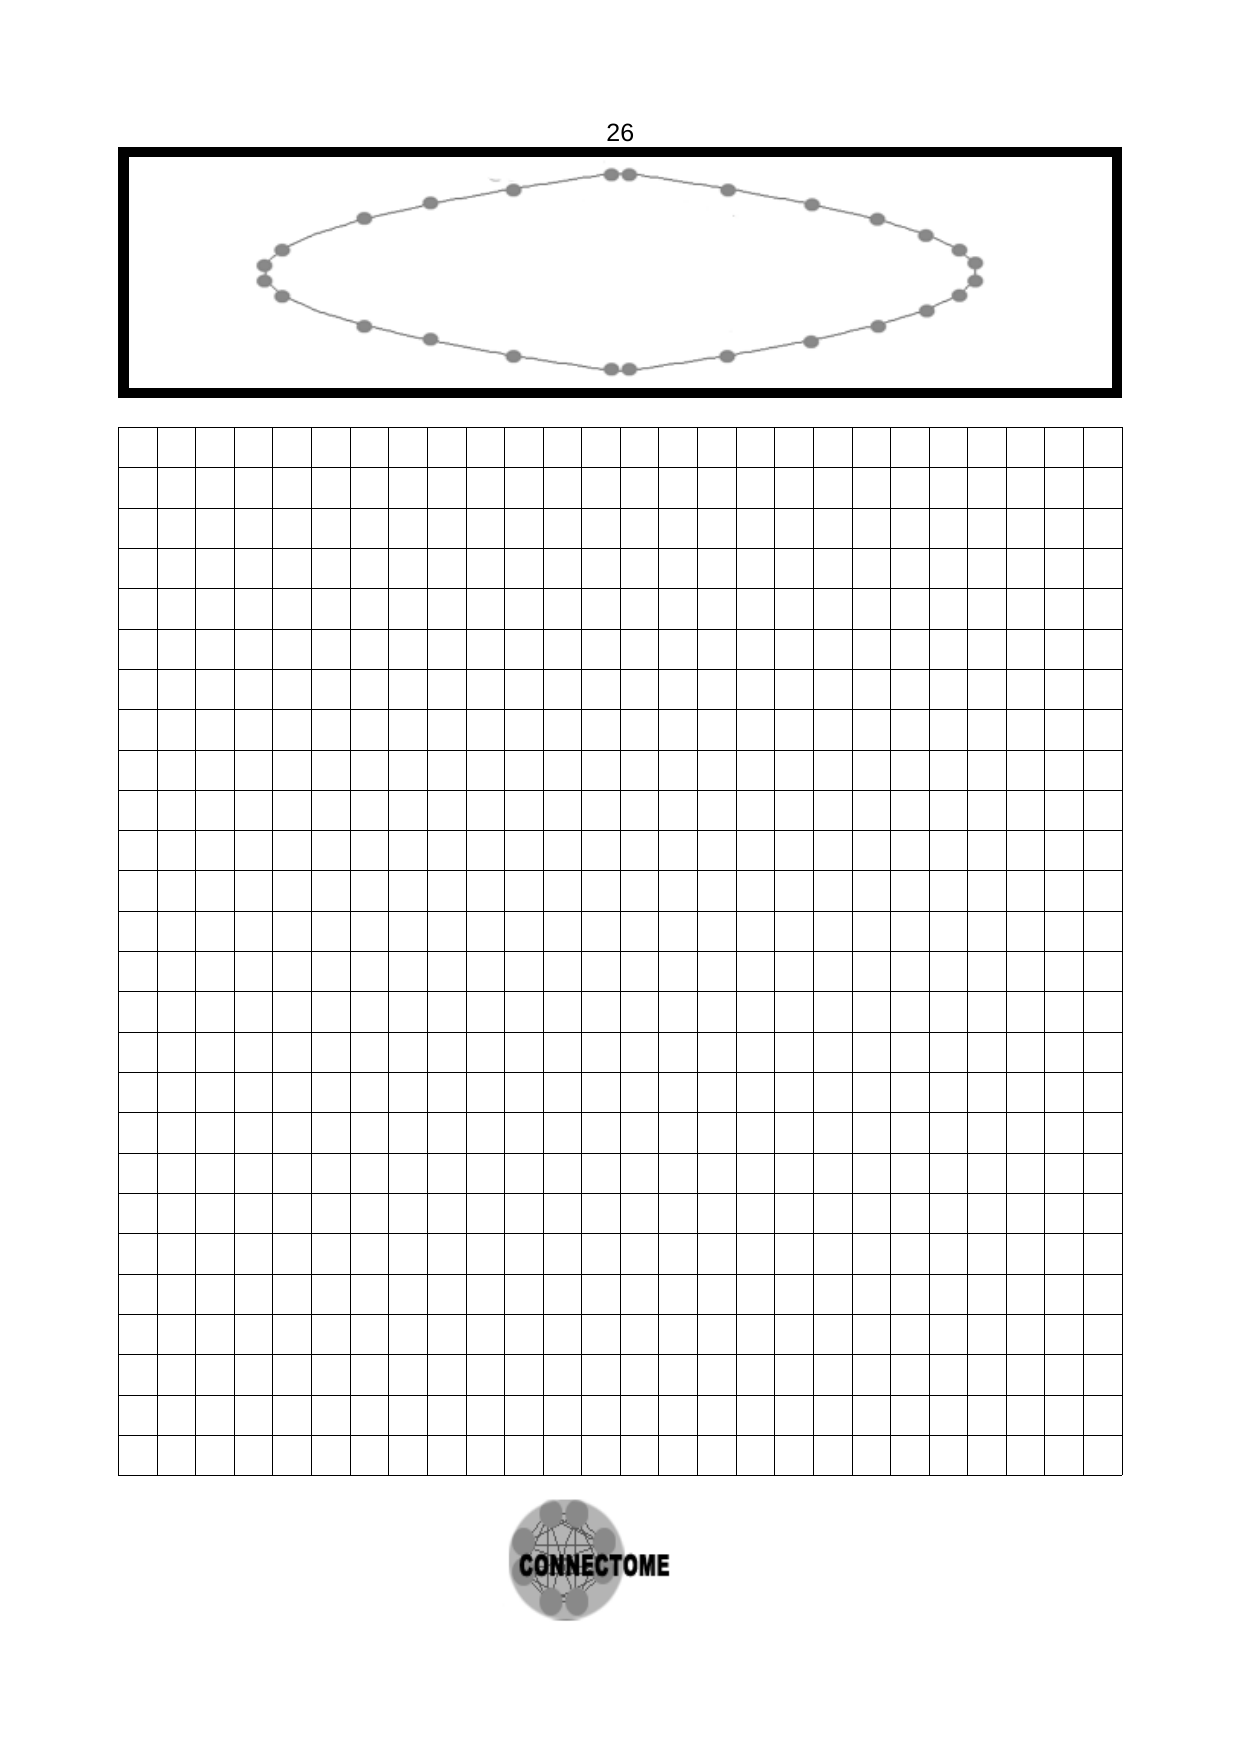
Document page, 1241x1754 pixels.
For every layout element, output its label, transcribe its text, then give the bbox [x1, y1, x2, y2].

table_cell [775, 831, 813, 870]
table_cell [737, 1396, 774, 1435]
table_cell [467, 468, 504, 508]
table_cell [351, 831, 388, 870]
table_cell [235, 670, 272, 709]
table_cell [235, 1033, 272, 1072]
table_cell [891, 1234, 929, 1273]
table_cell [158, 1154, 195, 1193]
table_cell [891, 912, 929, 951]
table_cell [853, 751, 890, 790]
table_cell [158, 1234, 195, 1273]
table_cell [621, 589, 658, 628]
table_cell [273, 710, 311, 749]
table_cell [775, 1154, 813, 1193]
table_cell [814, 468, 852, 508]
table_cell [1045, 1275, 1083, 1314]
table_header [467, 428, 504, 467]
table_cell [312, 1275, 350, 1314]
table_cell [312, 831, 350, 870]
table_cell [891, 468, 929, 508]
table_cell [1045, 992, 1083, 1032]
table_cell [968, 1355, 1006, 1394]
table_cell [582, 589, 620, 628]
table_cell [737, 1355, 774, 1394]
table_cell [467, 952, 504, 991]
table_cell [119, 710, 157, 749]
table_cell [891, 871, 929, 911]
table_cell [428, 1113, 466, 1153]
table_cell [582, 1154, 620, 1193]
table_cell [853, 1436, 890, 1475]
table_cell [196, 1234, 234, 1273]
table_cell [621, 871, 658, 911]
table_cell [235, 1355, 272, 1394]
table_cell [698, 1113, 736, 1153]
table_cell [853, 791, 890, 830]
table_cell [196, 710, 234, 749]
table_cell [659, 992, 697, 1032]
table_cell [1007, 1113, 1044, 1153]
table_cell [389, 1154, 427, 1193]
table_header [312, 428, 350, 467]
table_cell [891, 1355, 929, 1394]
table_header [814, 428, 852, 467]
table_cell [235, 1315, 272, 1354]
table_cell [659, 468, 697, 508]
table_header [1084, 428, 1122, 467]
table_cell [891, 1033, 929, 1072]
table_cell [659, 1234, 697, 1273]
table_cell [891, 589, 929, 628]
table_cell [775, 912, 813, 951]
table_cell [235, 1275, 272, 1314]
table_cell [775, 509, 813, 548]
table_cell [621, 1073, 658, 1112]
table_cell [775, 1275, 813, 1314]
table_cell [1007, 1234, 1044, 1273]
table_cell [505, 992, 543, 1032]
table_cell [119, 589, 157, 628]
table_cell [505, 1275, 543, 1314]
table_cell [1045, 1113, 1083, 1153]
table_cell [196, 1275, 234, 1314]
table_cell [930, 1154, 967, 1193]
table_cell [1084, 912, 1122, 951]
table_cell [312, 1154, 350, 1193]
table_cell [582, 1355, 620, 1394]
table_cell [544, 1436, 581, 1475]
table_cell [467, 871, 504, 911]
table_cell [312, 670, 350, 709]
table_cell [930, 871, 967, 911]
table_header [273, 428, 311, 467]
table_cell [544, 751, 581, 790]
table_cell [968, 751, 1006, 790]
table_cell [1045, 831, 1083, 870]
table_cell [312, 710, 350, 749]
table_cell [737, 992, 774, 1032]
table_cell [505, 710, 543, 749]
table_cell [853, 952, 890, 991]
table_cell [853, 468, 890, 508]
table_cell [737, 871, 774, 911]
table_header [891, 428, 929, 467]
table_cell [428, 468, 466, 508]
table_cell [814, 1275, 852, 1314]
table_cell [775, 1396, 813, 1435]
table_cell [968, 912, 1006, 951]
table_cell [312, 1073, 350, 1112]
table_cell [814, 791, 852, 830]
table_cell [1084, 952, 1122, 991]
table_cell [389, 1275, 427, 1314]
table_cell [930, 992, 967, 1032]
table_cell [1007, 871, 1044, 911]
table_header [698, 428, 736, 467]
table_header [119, 428, 157, 467]
table_cell [544, 1113, 581, 1153]
table_cell [428, 992, 466, 1032]
table_cell [582, 509, 620, 548]
table_cell [737, 1436, 774, 1475]
table_cell [428, 630, 466, 669]
table_cell [119, 630, 157, 669]
table_cell [1007, 1396, 1044, 1435]
table_cell [158, 952, 195, 991]
table_cell [428, 1234, 466, 1273]
table_cell [968, 791, 1006, 830]
table_cell [119, 1033, 157, 1072]
table_cell [775, 751, 813, 790]
table_cell [930, 1073, 967, 1112]
table_cell [775, 670, 813, 709]
table_cell [737, 751, 774, 790]
table_cell [351, 1073, 388, 1112]
table_cell [158, 1113, 195, 1153]
table_header [428, 428, 466, 467]
table_cell [235, 1113, 272, 1153]
table_cell [158, 912, 195, 951]
table_cell [968, 1154, 1006, 1193]
table_cell [659, 1436, 697, 1475]
table_cell [196, 751, 234, 790]
table_cell [737, 912, 774, 951]
table_cell [930, 589, 967, 628]
table_cell [698, 1033, 736, 1072]
table_cell [814, 589, 852, 628]
table_cell [582, 912, 620, 951]
table_cell [1045, 1194, 1083, 1233]
table_cell [698, 952, 736, 991]
table_cell [814, 670, 852, 709]
table_cell [196, 468, 234, 508]
table_cell [196, 1355, 234, 1394]
table_cell [814, 751, 852, 790]
table_cell [158, 509, 195, 548]
table_cell [891, 1113, 929, 1153]
table_cell [196, 549, 234, 588]
table_cell [428, 670, 466, 709]
table_cell [1007, 992, 1044, 1032]
table_cell [1007, 1073, 1044, 1112]
table_cell [389, 670, 427, 709]
table_cell [775, 710, 813, 749]
table_cell [1084, 1073, 1122, 1112]
table_cell [1045, 589, 1083, 628]
table_cell [467, 509, 504, 548]
table_cell [891, 630, 929, 669]
table_cell [775, 468, 813, 508]
table_cell [312, 509, 350, 548]
table_cell [968, 1033, 1006, 1072]
table_cell [891, 1396, 929, 1435]
table_cell [1007, 1154, 1044, 1193]
table_cell [1045, 1234, 1083, 1273]
table_header [775, 428, 813, 467]
table_cell [930, 1436, 967, 1475]
table_cell [428, 871, 466, 911]
table_header [158, 428, 195, 467]
table_cell [891, 1073, 929, 1112]
table_header [853, 428, 890, 467]
table_cell [273, 589, 311, 628]
table_cell [119, 751, 157, 790]
table_cell [544, 912, 581, 951]
table_cell [853, 1275, 890, 1314]
table_cell [467, 630, 504, 669]
table_header [505, 428, 543, 467]
table_cell [775, 1113, 813, 1153]
table_cell [428, 952, 466, 991]
table_cell [428, 710, 466, 749]
table_cell [698, 670, 736, 709]
table_cell [737, 1275, 774, 1314]
table_cell [968, 1275, 1006, 1314]
table_cell [389, 710, 427, 749]
table_cell [1007, 630, 1044, 669]
table_cell [659, 1113, 697, 1153]
table_cell [930, 670, 967, 709]
table_cell [505, 1154, 543, 1193]
table_cell [814, 1436, 852, 1475]
table_cell [853, 670, 890, 709]
table_cell [853, 1194, 890, 1233]
table_cell [351, 509, 388, 548]
table_cell [737, 1194, 774, 1233]
table_cell [853, 509, 890, 548]
table_cell [659, 871, 697, 911]
table_cell [467, 549, 504, 588]
table_cell [158, 751, 195, 790]
table_header [235, 428, 272, 467]
table_cell [273, 952, 311, 991]
table_cell [968, 871, 1006, 911]
table_cell [196, 509, 234, 548]
table_cell [930, 912, 967, 951]
table_cell [544, 710, 581, 749]
table_cell [1007, 589, 1044, 628]
table_cell [235, 549, 272, 588]
table_cell [467, 791, 504, 830]
table_cell [1045, 791, 1083, 830]
table_cell [814, 509, 852, 548]
table_cell [273, 751, 311, 790]
table_cell [814, 1154, 852, 1193]
table_cell [312, 1355, 350, 1394]
table_cell [853, 710, 890, 749]
table_cell [1084, 1315, 1122, 1354]
table_cell [505, 1234, 543, 1273]
table_cell [737, 509, 774, 548]
table_cell [930, 509, 967, 548]
table_cell [1045, 549, 1083, 588]
table_cell [737, 549, 774, 588]
table_cell [1045, 1154, 1083, 1193]
table_cell [930, 751, 967, 790]
table_cell [698, 468, 736, 508]
table_cell [389, 1355, 427, 1394]
table_cell [467, 1436, 504, 1475]
table_cell [1007, 791, 1044, 830]
table_cell [544, 1033, 581, 1072]
table_cell [428, 1355, 466, 1394]
table_header [968, 428, 1006, 467]
table_cell [853, 630, 890, 669]
table_cell [1084, 871, 1122, 911]
table_cell [1007, 710, 1044, 749]
table_cell [312, 791, 350, 830]
table_cell [389, 1194, 427, 1233]
table_cell [544, 1194, 581, 1233]
table_cell [737, 1033, 774, 1072]
table_cell [737, 710, 774, 749]
table_cell [930, 1275, 967, 1314]
table_cell [698, 1275, 736, 1314]
table_cell [273, 992, 311, 1032]
table_header [544, 428, 581, 467]
table_cell [698, 549, 736, 588]
table_cell [853, 912, 890, 951]
table_cell [312, 1033, 350, 1072]
table_cell [428, 831, 466, 870]
table_cell [158, 1073, 195, 1112]
table_cell [891, 831, 929, 870]
table_cell [659, 1073, 697, 1112]
table_cell [891, 549, 929, 588]
table_cell [389, 751, 427, 790]
table_cell [389, 509, 427, 548]
table_cell [968, 710, 1006, 749]
table_cell [196, 1033, 234, 1072]
table_cell [467, 1033, 504, 1072]
table_cell [737, 831, 774, 870]
table_cell [698, 1154, 736, 1193]
table_cell [312, 1396, 350, 1435]
table_cell [544, 1275, 581, 1314]
table_cell [621, 630, 658, 669]
table_cell [1084, 1396, 1122, 1435]
table_cell [119, 1436, 157, 1475]
table_cell [853, 1315, 890, 1354]
table_cell [621, 791, 658, 830]
table_cell [775, 871, 813, 911]
table_cell [1045, 1033, 1083, 1072]
table_header [1045, 428, 1083, 467]
table_cell [930, 791, 967, 830]
table_cell [698, 1234, 736, 1273]
table_cell [273, 509, 311, 548]
table_cell [1084, 831, 1122, 870]
table_cell [467, 1396, 504, 1435]
table_cell [698, 1194, 736, 1233]
table_cell [235, 468, 272, 508]
table_header [582, 428, 620, 467]
table_cell [119, 1113, 157, 1153]
table_cell [351, 1275, 388, 1314]
table_cell [158, 710, 195, 749]
table_cell [968, 630, 1006, 669]
table_cell [853, 1154, 890, 1193]
table_cell [853, 549, 890, 588]
table_cell [853, 1033, 890, 1072]
table_cell [930, 1355, 967, 1394]
table_cell [505, 509, 543, 548]
table_cell [814, 871, 852, 911]
table_cell [312, 1194, 350, 1233]
table_cell [737, 791, 774, 830]
table_cell [930, 710, 967, 749]
table_cell [196, 1113, 234, 1153]
table_cell [119, 1194, 157, 1233]
table_cell [273, 549, 311, 588]
table_cell [891, 1275, 929, 1314]
table_cell [158, 992, 195, 1032]
table_header [930, 428, 967, 467]
table_cell [621, 1436, 658, 1475]
table_header [351, 428, 388, 467]
table_cell [389, 912, 427, 951]
table_cell [621, 1275, 658, 1314]
table_cell [1084, 710, 1122, 749]
table_cell [814, 1234, 852, 1273]
table_cell [891, 710, 929, 749]
table_cell [389, 468, 427, 508]
table_cell [659, 831, 697, 870]
table_cell [351, 1033, 388, 1072]
table_cell [389, 1436, 427, 1475]
table_cell [582, 751, 620, 790]
table_cell [467, 1154, 504, 1193]
table_cell [196, 1436, 234, 1475]
table_cell [737, 1154, 774, 1193]
table_cell [351, 1315, 388, 1354]
table_cell [621, 1113, 658, 1153]
table_cell [389, 791, 427, 830]
table_cell [1045, 1355, 1083, 1394]
table_cell [196, 992, 234, 1032]
table_cell [582, 1033, 620, 1072]
table_cell [1045, 871, 1083, 911]
table_cell [273, 831, 311, 870]
table_cell [235, 992, 272, 1032]
table_cell [659, 589, 697, 628]
table_cell [505, 1194, 543, 1233]
table_cell [544, 1073, 581, 1112]
table_cell [621, 751, 658, 790]
table_cell [891, 952, 929, 991]
table_cell [273, 1315, 311, 1354]
table_cell [119, 549, 157, 588]
table_cell [158, 831, 195, 870]
table_cell [467, 1234, 504, 1273]
table_cell [621, 1033, 658, 1072]
table_cell [775, 630, 813, 669]
table_cell [1007, 670, 1044, 709]
table_cell [737, 1315, 774, 1354]
table_cell [389, 630, 427, 669]
table_cell [582, 1396, 620, 1435]
table_cell [235, 791, 272, 830]
table_cell [1007, 549, 1044, 588]
table_cell [737, 670, 774, 709]
table_cell [853, 1234, 890, 1273]
table_cell [312, 1234, 350, 1273]
table_cell [467, 831, 504, 870]
table_cell [621, 1396, 658, 1435]
table_cell [1045, 1436, 1083, 1475]
table_cell [1084, 1275, 1122, 1314]
table_header [196, 428, 234, 467]
table_cell [968, 1436, 1006, 1475]
table_cell [351, 992, 388, 1032]
table_cell [467, 1275, 504, 1314]
table_cell [544, 509, 581, 548]
table_cell [659, 912, 697, 951]
table_cell [1084, 992, 1122, 1032]
table_cell [351, 589, 388, 628]
table_cell [968, 952, 1006, 991]
table_cell [698, 992, 736, 1032]
table_cell [775, 1315, 813, 1354]
table_cell [505, 670, 543, 709]
table_cell [119, 1234, 157, 1273]
table_cell [621, 1234, 658, 1273]
table_cell [1007, 831, 1044, 870]
table_cell [930, 1315, 967, 1354]
table_cell [659, 670, 697, 709]
table_cell [1084, 468, 1122, 508]
table_cell [659, 952, 697, 991]
table_cell [196, 912, 234, 951]
table_cell [119, 1396, 157, 1435]
table_cell [351, 1234, 388, 1273]
table_cell [853, 1396, 890, 1435]
table_cell [544, 670, 581, 709]
table_cell [235, 952, 272, 991]
table_cell [775, 1234, 813, 1273]
table_cell [621, 670, 658, 709]
table_cell [544, 1154, 581, 1193]
table_cell [428, 1396, 466, 1435]
table_cell [698, 630, 736, 669]
table_cell [235, 1436, 272, 1475]
table_cell [158, 549, 195, 588]
table_cell [775, 1194, 813, 1233]
table_cell [659, 549, 697, 588]
table_cell [158, 630, 195, 669]
table_cell [582, 831, 620, 870]
table_cell [389, 1234, 427, 1273]
table_cell [659, 1396, 697, 1435]
table_cell [389, 1396, 427, 1435]
table_cell [930, 549, 967, 588]
table_cell [158, 1355, 195, 1394]
table_cell [351, 1194, 388, 1233]
table_cell [312, 912, 350, 951]
table_cell [891, 992, 929, 1032]
table_cell [930, 630, 967, 669]
table_cell [775, 1355, 813, 1394]
table_cell [1045, 710, 1083, 749]
table_cell [582, 710, 620, 749]
table_cell [621, 468, 658, 508]
table_cell [505, 630, 543, 669]
table_cell [158, 1315, 195, 1354]
table_cell [273, 1275, 311, 1314]
table_cell [1084, 549, 1122, 588]
table_cell [775, 992, 813, 1032]
table_cell [428, 1436, 466, 1475]
table_cell [1084, 751, 1122, 790]
table_cell [814, 1033, 852, 1072]
table_cell [273, 1194, 311, 1233]
table_cell [544, 1234, 581, 1273]
table_cell [930, 1113, 967, 1153]
table_cell [235, 751, 272, 790]
table_cell [814, 992, 852, 1032]
table_cell [235, 1073, 272, 1112]
table_cell [273, 1033, 311, 1072]
table_cell [930, 468, 967, 508]
table_cell [119, 1275, 157, 1314]
table_cell [1084, 1355, 1122, 1394]
table_cell [119, 509, 157, 548]
table_cell [621, 549, 658, 588]
table_cell [698, 831, 736, 870]
table_cell [1045, 670, 1083, 709]
table_cell [1045, 509, 1083, 548]
table_cell [621, 1355, 658, 1394]
table_cell [158, 871, 195, 911]
table_cell [158, 1396, 195, 1435]
table_cell [853, 589, 890, 628]
table_cell [235, 509, 272, 548]
table_cell [505, 1396, 543, 1435]
table_cell [119, 952, 157, 991]
table_cell [775, 952, 813, 991]
table_cell [698, 751, 736, 790]
table_cell [968, 1315, 1006, 1354]
table_cell [273, 912, 311, 951]
table_cell [389, 992, 427, 1032]
table_cell [582, 1436, 620, 1475]
table_cell [158, 791, 195, 830]
table_cell [351, 1355, 388, 1394]
table_cell [351, 912, 388, 951]
table_cell [853, 992, 890, 1032]
table_cell [737, 952, 774, 991]
table_cell [158, 1033, 195, 1072]
table_cell [544, 1396, 581, 1435]
table_cell [1084, 670, 1122, 709]
table_cell [659, 791, 697, 830]
table_cell [968, 509, 1006, 548]
table_cell [968, 1194, 1006, 1233]
table_cell [1007, 1275, 1044, 1314]
table_cell [1007, 1315, 1044, 1354]
table_cell [389, 952, 427, 991]
table_cell [351, 1436, 388, 1475]
table_cell [621, 912, 658, 951]
table_cell [389, 1113, 427, 1153]
table_cell [505, 549, 543, 588]
table_cell [968, 549, 1006, 588]
table_cell [158, 468, 195, 508]
table_cell [196, 952, 234, 991]
table_cell [273, 1396, 311, 1435]
table_cell [659, 751, 697, 790]
table_cell [158, 670, 195, 709]
table_cell [621, 952, 658, 991]
table_cell [351, 630, 388, 669]
table_cell [389, 831, 427, 870]
table_cell [312, 1315, 350, 1354]
table_cell [698, 871, 736, 911]
table_cell [814, 831, 852, 870]
table_cell [968, 992, 1006, 1032]
table_cell [1084, 1113, 1122, 1153]
table_cell [273, 670, 311, 709]
table_cell [544, 549, 581, 588]
table_cell [968, 589, 1006, 628]
table_cell [698, 912, 736, 951]
table_cell [582, 1275, 620, 1314]
table_cell [505, 831, 543, 870]
table_cell [235, 1234, 272, 1273]
table_cell [505, 1113, 543, 1153]
table_cell [158, 589, 195, 628]
table_cell [1007, 1194, 1044, 1233]
table_cell [544, 952, 581, 991]
table_cell [312, 1436, 350, 1475]
table_cell [1007, 509, 1044, 548]
table_cell [119, 1073, 157, 1112]
table_cell [389, 1073, 427, 1112]
table_header [389, 428, 427, 467]
table_cell [891, 791, 929, 830]
table_cell [1007, 1436, 1044, 1475]
table_cell [428, 1315, 466, 1354]
table_cell [544, 1355, 581, 1394]
table_cell [1084, 1234, 1122, 1273]
table_cell [698, 509, 736, 548]
table_cell [505, 1436, 543, 1475]
table_cell [544, 992, 581, 1032]
table_cell [1045, 1315, 1083, 1354]
table_cell [891, 1194, 929, 1233]
table_cell [467, 1113, 504, 1153]
table_cell [505, 871, 543, 911]
table_cell [930, 831, 967, 870]
table_cell [389, 1315, 427, 1354]
table_cell [1045, 912, 1083, 951]
table_header [737, 428, 774, 467]
table_cell [312, 992, 350, 1032]
table_cell [659, 1275, 697, 1314]
table_cell [428, 1194, 466, 1233]
table_cell [505, 1355, 543, 1394]
table_cell [505, 912, 543, 951]
table_cell [505, 1073, 543, 1112]
table_cell [1084, 1194, 1122, 1233]
table_cell [698, 1355, 736, 1394]
table_cell [1007, 1355, 1044, 1394]
table_cell [505, 1315, 543, 1354]
table_cell [582, 468, 620, 508]
table_cell [196, 589, 234, 628]
table_cell [814, 710, 852, 749]
table_cell [814, 549, 852, 588]
table_cell [505, 589, 543, 628]
table_cell [467, 1315, 504, 1354]
table_cell [158, 1194, 195, 1233]
table_cell [582, 1194, 620, 1233]
table_header [659, 428, 697, 467]
table_cell [659, 1315, 697, 1354]
table_cell [968, 1234, 1006, 1273]
table_cell [428, 549, 466, 588]
table_cell [428, 912, 466, 951]
table_cell [582, 630, 620, 669]
table_cell [196, 670, 234, 709]
table_cell [582, 871, 620, 911]
table_cell [312, 468, 350, 508]
table_cell [621, 509, 658, 548]
table_cell [235, 1194, 272, 1233]
table_cell [196, 1154, 234, 1193]
table_cell [428, 791, 466, 830]
table_cell [273, 1234, 311, 1273]
table_header [621, 428, 658, 467]
table_cell [273, 630, 311, 669]
table_cell [621, 1154, 658, 1193]
table_cell [351, 791, 388, 830]
table_cell [389, 549, 427, 588]
table_cell [158, 1275, 195, 1314]
table_cell [273, 1355, 311, 1394]
table_cell [389, 871, 427, 911]
table_cell [467, 670, 504, 709]
table_cell [891, 751, 929, 790]
table_cell [1084, 1436, 1122, 1475]
table_cell [621, 710, 658, 749]
table_cell [389, 589, 427, 628]
table_cell [119, 912, 157, 951]
table_cell [698, 1436, 736, 1475]
table_cell [312, 751, 350, 790]
table_cell [467, 751, 504, 790]
table_cell [891, 670, 929, 709]
table_cell [621, 1315, 658, 1354]
table_cell [1084, 630, 1122, 669]
table_cell [775, 791, 813, 830]
table_cell [737, 1234, 774, 1273]
text 26 [118, 118, 1122, 147]
table_cell [582, 1073, 620, 1112]
table_cell [1045, 1396, 1083, 1435]
table_cell [544, 1315, 581, 1354]
table_cell [737, 630, 774, 669]
table_cell [891, 509, 929, 548]
table_cell [273, 1073, 311, 1112]
table_cell [351, 751, 388, 790]
table_cell [891, 1154, 929, 1193]
table_cell [968, 1073, 1006, 1112]
table_cell [1045, 630, 1083, 669]
table_cell [1084, 509, 1122, 548]
table_cell [119, 468, 157, 508]
table_cell [814, 1355, 852, 1394]
table_cell [196, 831, 234, 870]
table_cell [467, 912, 504, 951]
table_cell [930, 1194, 967, 1233]
table_cell [1007, 468, 1044, 508]
table_cell [1007, 751, 1044, 790]
table_cell [312, 871, 350, 911]
table_cell [698, 1315, 736, 1354]
table_cell [968, 1113, 1006, 1153]
table_cell [659, 509, 697, 548]
table_cell [621, 992, 658, 1032]
table_cell [428, 509, 466, 548]
table_cell [235, 589, 272, 628]
table_cell [273, 1113, 311, 1153]
table_cell [428, 751, 466, 790]
table_cell [968, 831, 1006, 870]
table_cell [698, 710, 736, 749]
table_cell [775, 589, 813, 628]
table_cell [775, 1073, 813, 1112]
table_cell [853, 1113, 890, 1153]
table_cell [119, 1355, 157, 1394]
table_cell [428, 1275, 466, 1314]
table_cell [235, 630, 272, 669]
table_cell [968, 468, 1006, 508]
table_cell [814, 1073, 852, 1112]
table_cell [119, 1154, 157, 1193]
table_cell [1084, 791, 1122, 830]
table_cell [775, 1436, 813, 1475]
table_cell [235, 710, 272, 749]
table_cell [158, 1436, 195, 1475]
table_cell [1045, 468, 1083, 508]
table_cell [196, 630, 234, 669]
table_cell [467, 992, 504, 1032]
table_cell [428, 1154, 466, 1193]
table_cell [659, 1033, 697, 1072]
table_cell [119, 791, 157, 830]
table_cell [119, 871, 157, 911]
table_cell [428, 589, 466, 628]
table_cell [196, 871, 234, 911]
table_cell [544, 791, 581, 830]
table_cell [1084, 1033, 1122, 1072]
table_cell [659, 630, 697, 669]
table_cell [235, 912, 272, 951]
table_cell [659, 1154, 697, 1193]
table_cell [505, 751, 543, 790]
table_cell [235, 1396, 272, 1435]
table_cell [737, 1073, 774, 1112]
table_cell [196, 1396, 234, 1435]
table_cell [1045, 1073, 1083, 1112]
table_cell [312, 549, 350, 588]
table_cell [312, 589, 350, 628]
table_cell [968, 1396, 1006, 1435]
table_cell [930, 1396, 967, 1435]
table_cell [582, 791, 620, 830]
table_cell [351, 670, 388, 709]
table_cell [351, 710, 388, 749]
table_cell [814, 912, 852, 951]
table_cell [273, 1436, 311, 1475]
table_cell [814, 630, 852, 669]
table_cell [273, 871, 311, 911]
table_cell [544, 589, 581, 628]
table_cell [544, 468, 581, 508]
table_cell [1007, 912, 1044, 951]
table_cell [351, 1396, 388, 1435]
table_cell [235, 871, 272, 911]
table_cell [582, 1315, 620, 1354]
table_cell [621, 831, 658, 870]
table_cell [582, 549, 620, 588]
table_cell [659, 1194, 697, 1233]
table_cell [814, 1113, 852, 1153]
table_cell [698, 791, 736, 830]
table_cell [853, 1355, 890, 1394]
table_cell [235, 831, 272, 870]
table_cell [582, 670, 620, 709]
table_cell [351, 549, 388, 588]
table_cell [1045, 751, 1083, 790]
table_cell [505, 791, 543, 830]
table_cell [273, 791, 311, 830]
table_cell [814, 952, 852, 991]
table_cell [582, 992, 620, 1032]
table_cell [814, 1396, 852, 1435]
table_cell [119, 831, 157, 870]
table_cell [582, 1234, 620, 1273]
table_cell [930, 1234, 967, 1273]
table_cell [814, 1315, 852, 1354]
table_cell [196, 1073, 234, 1112]
table_cell [273, 468, 311, 508]
table_cell [351, 1113, 388, 1153]
table_cell [930, 1033, 967, 1072]
table_cell [505, 468, 543, 508]
table_cell [582, 952, 620, 991]
table_cell [467, 1355, 504, 1394]
table_cell [467, 1194, 504, 1233]
table_cell [582, 1113, 620, 1153]
table_cell [1045, 952, 1083, 991]
table_cell [312, 1113, 350, 1153]
table_cell [428, 1073, 466, 1112]
table_cell [698, 1073, 736, 1112]
table_cell [853, 831, 890, 870]
table_cell [196, 1315, 234, 1354]
table_cell [930, 952, 967, 991]
table_cell [775, 549, 813, 588]
table_cell [891, 1436, 929, 1475]
table_cell [505, 1033, 543, 1072]
table_cell [814, 1194, 852, 1233]
table_cell [698, 589, 736, 628]
table_header [1007, 428, 1044, 467]
table_cell [351, 1154, 388, 1193]
table_cell [119, 670, 157, 709]
table_cell [968, 670, 1006, 709]
table_cell [891, 1315, 929, 1354]
table_cell [235, 1154, 272, 1193]
table_cell [351, 952, 388, 991]
table_cell [659, 710, 697, 749]
table_cell [505, 952, 543, 991]
table_cell [1007, 1033, 1044, 1072]
table_cell [698, 1396, 736, 1435]
table_cell [351, 468, 388, 508]
table_cell [1084, 589, 1122, 628]
table_cell [853, 871, 890, 911]
table_cell [621, 1194, 658, 1233]
table_cell [775, 1033, 813, 1072]
table_cell [659, 1355, 697, 1394]
table_cell [544, 630, 581, 669]
table_cell [853, 1073, 890, 1112]
table_cell [467, 710, 504, 749]
table_cell [737, 589, 774, 628]
table_cell [351, 871, 388, 911]
table_cell [737, 1113, 774, 1153]
table_cell [389, 1033, 427, 1072]
table_cell [273, 1154, 311, 1193]
table_cell [119, 992, 157, 1032]
table_cell [467, 1073, 504, 1112]
table_cell [1007, 952, 1044, 991]
table_cell [428, 1033, 466, 1072]
table_cell [312, 952, 350, 991]
table_cell [196, 1194, 234, 1233]
table_cell [544, 831, 581, 870]
table_cell [544, 871, 581, 911]
table_cell [196, 791, 234, 830]
table_cell [737, 468, 774, 508]
table_cell [467, 589, 504, 628]
table_cell [312, 630, 350, 669]
table_cell [119, 1315, 157, 1354]
table_cell [1084, 1154, 1122, 1193]
